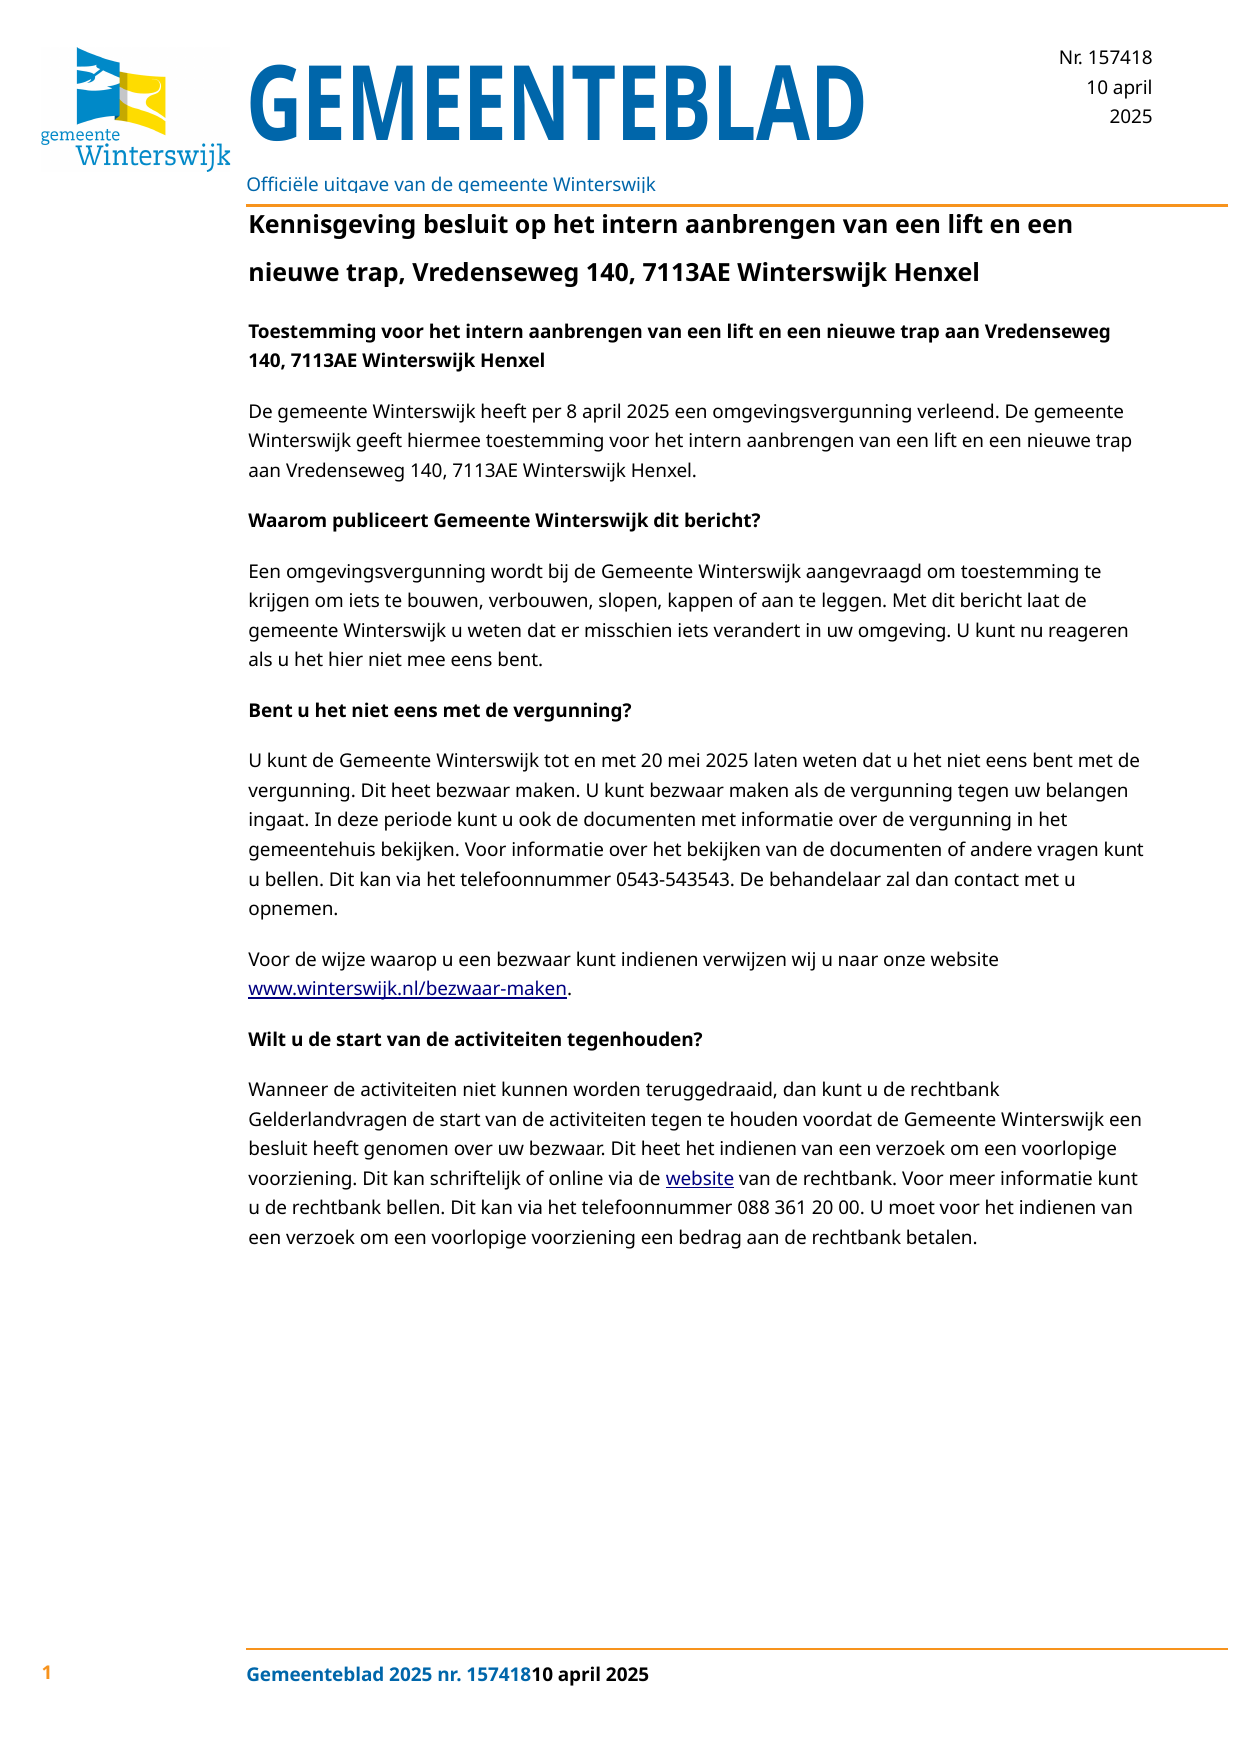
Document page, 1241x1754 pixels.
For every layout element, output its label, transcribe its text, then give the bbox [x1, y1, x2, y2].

text Bent u het niet eens met de vergunning? [248, 697, 1152, 723]
text Voor de wijze waarop u een bezwaar kunt indienen verwijzen wij u naar onze website www.winterswijk.nl/bezwaar-maken. [248, 946, 1152, 1001]
text U kunt de Gemeente Winterswijk tot en met 20 mei 2025 laten weten dat u het niet eens bent met de vergunning. Dit heet bezwaar maken. U kunt bezwaar maken als de vergunning tegen uw belangen ingaat. In deze periode kunt u ook de documenten met informatie over de vergunning in het gemeentehuis bekijken. Voor informatie over het bekijken van de documenten of andere vragen kunt u bellen. Dit kan via het telefoonnummer 0543-543543. De behandelaar zal dan contact met u opnemen. [248, 747, 1152, 921]
text Wilt u de start van de activiteiten tegenhouden? [248, 1026, 1152, 1052]
text De gemeente Winterswijk heeft per 8 april 2025 een omgevingsvergunning verleend. De gemeente Winterswijk geeft hiermee toestemming voor het intern aanbrengen van een lift en een nieuwe trap aan Vredenseweg 140, 7113AE Winterswijk Henxel. [248, 398, 1152, 483]
text Een omgevingsvergunning wordt bij de Gemeente Winterswijk aangevraagd om toestemming te krijgen om iets te bouwen, verbouwen, slopen, kappen of aan te leggen. Met dit bericht laat de gemeente Winterswijk u weten dat er misschien iets verandert in uw omgeving. U kunt nu reageren als u het hier niet mee eens bent. [248, 558, 1152, 672]
picture [41, 47, 231, 172]
text Wanneer de activiteiten niet kunnen worden teruggedraaid, dan kunt u de rechtbank Gelderlandvragen de start van de activiteiten tegen te houden voordat de Gemeente Winterswijk een besluit heeft genomen over uw bezwaar. Dit heet het indienen van een verzoek om een voorlopige voorziening. Dit kan schriftelijk of online via de website van de rechtbank. Voor meer informatie kunt u de rechtbank bellen. Dit kan via het telefoonnummer 088 361 20 00. U moet voor het indienen van een verzoek om een voorlopige voorziening een bedrag aan de rechtbank betalen. [248, 1076, 1152, 1250]
text Waarom publiceert Gemeente Winterswijk dit bericht? [248, 507, 1152, 533]
text Kennisgeving besluit op het intern aanbrengen van een lift en een nieuwe trap, Vredenseweg 140, 7113AE Winterswijk Henxel [248, 207, 1152, 288]
picture [225, 153, 231, 162]
text Toestemming voor het intern aanbrengen van een lift en een nieuwe trap aan Vredenseweg 140, 7113AE Winterswijk Henxel [248, 318, 1152, 373]
